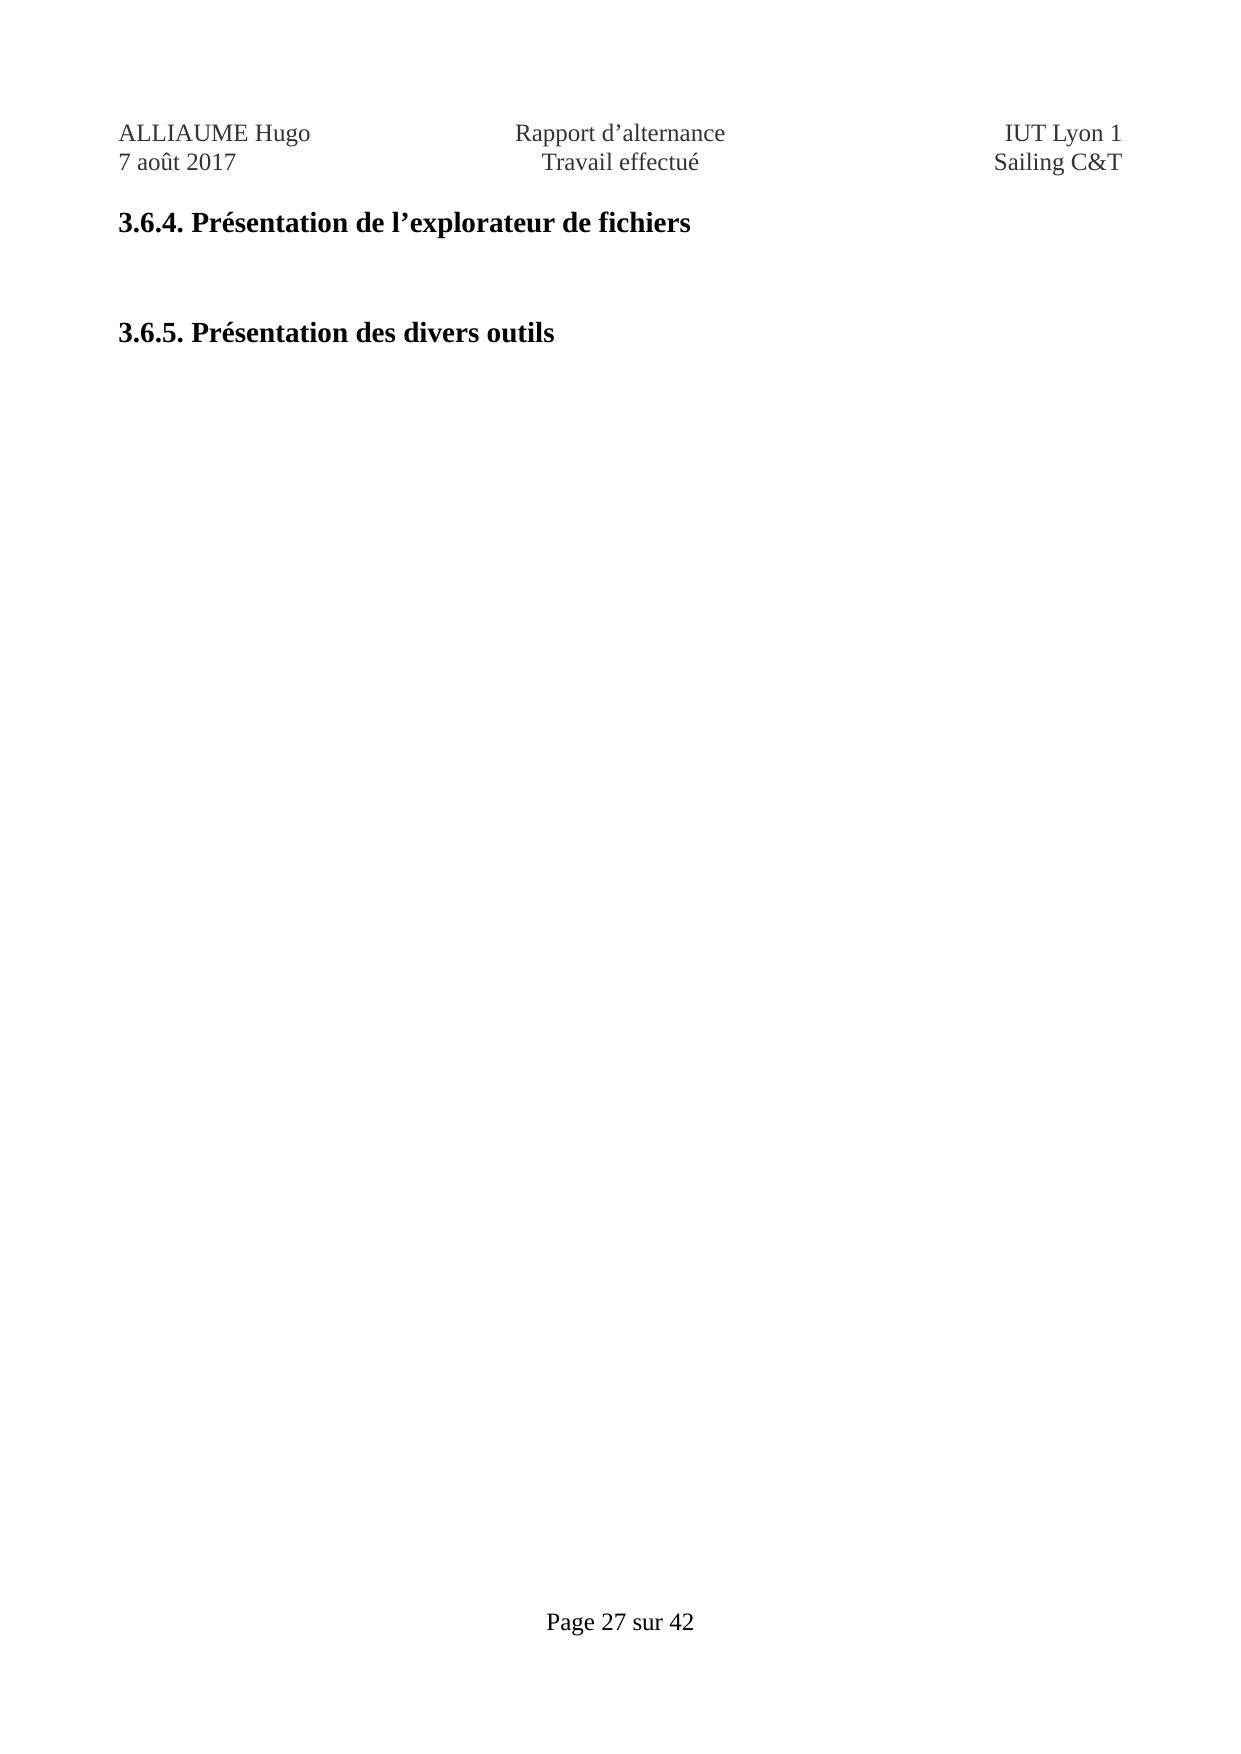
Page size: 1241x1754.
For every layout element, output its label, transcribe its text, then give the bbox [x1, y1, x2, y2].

subtitle 3.6.4. Présentation de l’explorateur de fichiers [118, 205, 1122, 239]
subtitle 3.6.5. Présentation des divers outils [118, 315, 1122, 348]
